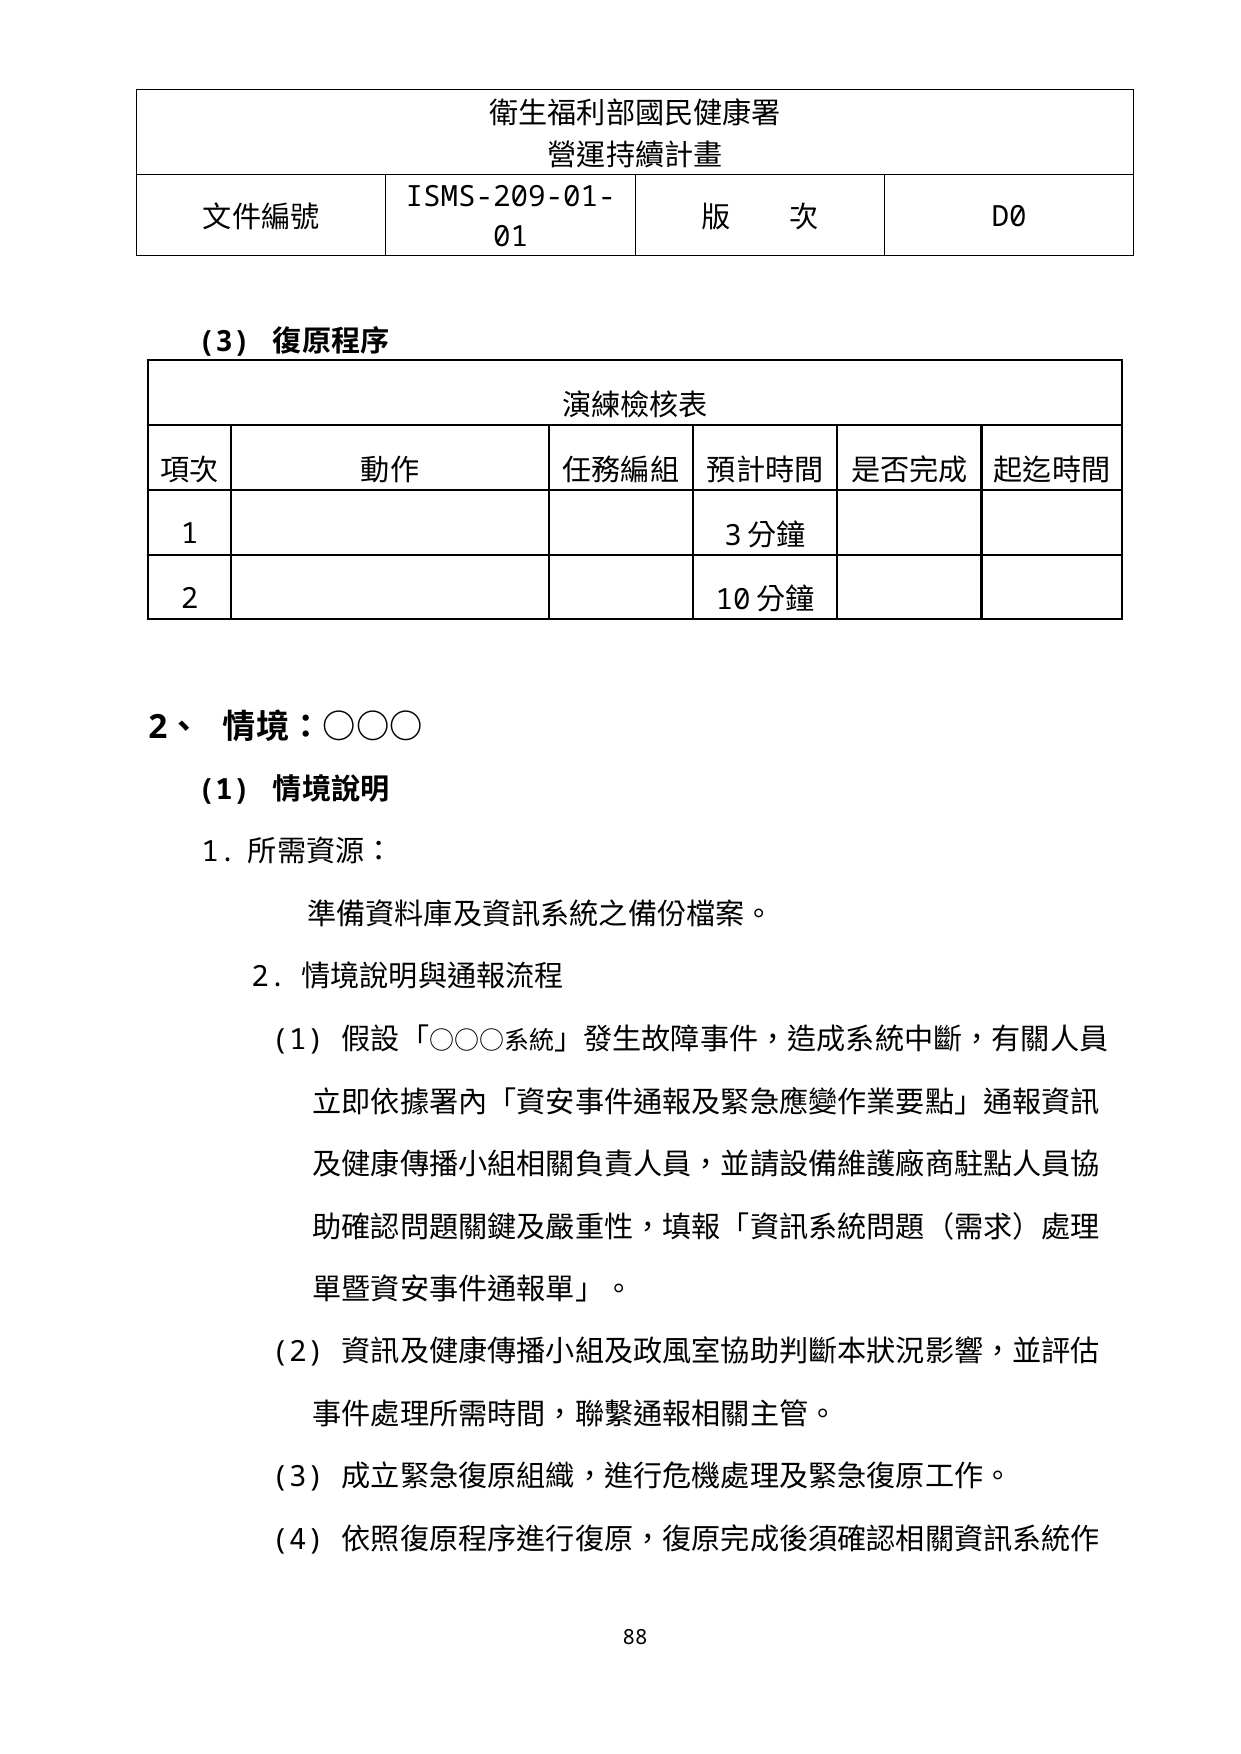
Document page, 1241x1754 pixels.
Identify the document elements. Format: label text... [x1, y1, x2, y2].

table_cell 預計時間 [694, 426, 836, 488]
table_cell 起迄時間 [983, 426, 1121, 488]
table_cell [983, 556, 1121, 618]
list 復原程序 [198, 297, 1122, 359]
table_cell 是否完成 [838, 426, 980, 488]
table_cell 項次 [149, 426, 230, 488]
table_cell [232, 491, 548, 553]
list 情境說明 [198, 745, 1122, 808]
text (4) 依照復原程序進行復原，復原完成後須確認相關資訊系統作 [219, 1495, 1122, 1558]
table_cell [232, 556, 548, 618]
table_cell 1 [149, 491, 230, 553]
list 情境說明與通報流程 [251, 933, 1122, 995]
table_cell 任務編組 [550, 426, 692, 488]
text (3) 成立緊急復原組織，進行危機處理及緊急復原工作。 [219, 1433, 1122, 1495]
table_cell [550, 556, 692, 618]
list 所需資源： [148, 808, 1122, 870]
table_cell 10分鐘 [694, 556, 836, 618]
table_cell [983, 491, 1121, 553]
table_cell 3分鐘 [694, 491, 836, 553]
table_cell [838, 556, 980, 618]
list 情境：○○○ [148, 683, 1122, 745]
text (2) 資訊及健康傳播小組及政風室協助判斷本狀況影響，並評估事件處理所需時間，聯繫通報相關主管。 [219, 1308, 1122, 1433]
text (1) 假設「○○○系統」發生故障事件，造成系統中斷，有關人員立即依據署內「資安事件通報及緊急應變作業要點」通報資訊及健康傳播小組相關負責人員，並請設備維護廠商駐點人員協助確認問題關鍵及嚴重性，填報「資訊系統問題（需求）處理單暨資安事件通報單」。 [219, 995, 1122, 1308]
table_cell 2 [149, 556, 230, 618]
table_cell [550, 491, 692, 553]
text 準備資料庫及資訊系統之備份檔案。 [307, 870, 1122, 933]
table_cell 動作 [232, 426, 548, 488]
table_cell [838, 491, 980, 553]
table_header 演練檢核表 [149, 361, 1121, 424]
